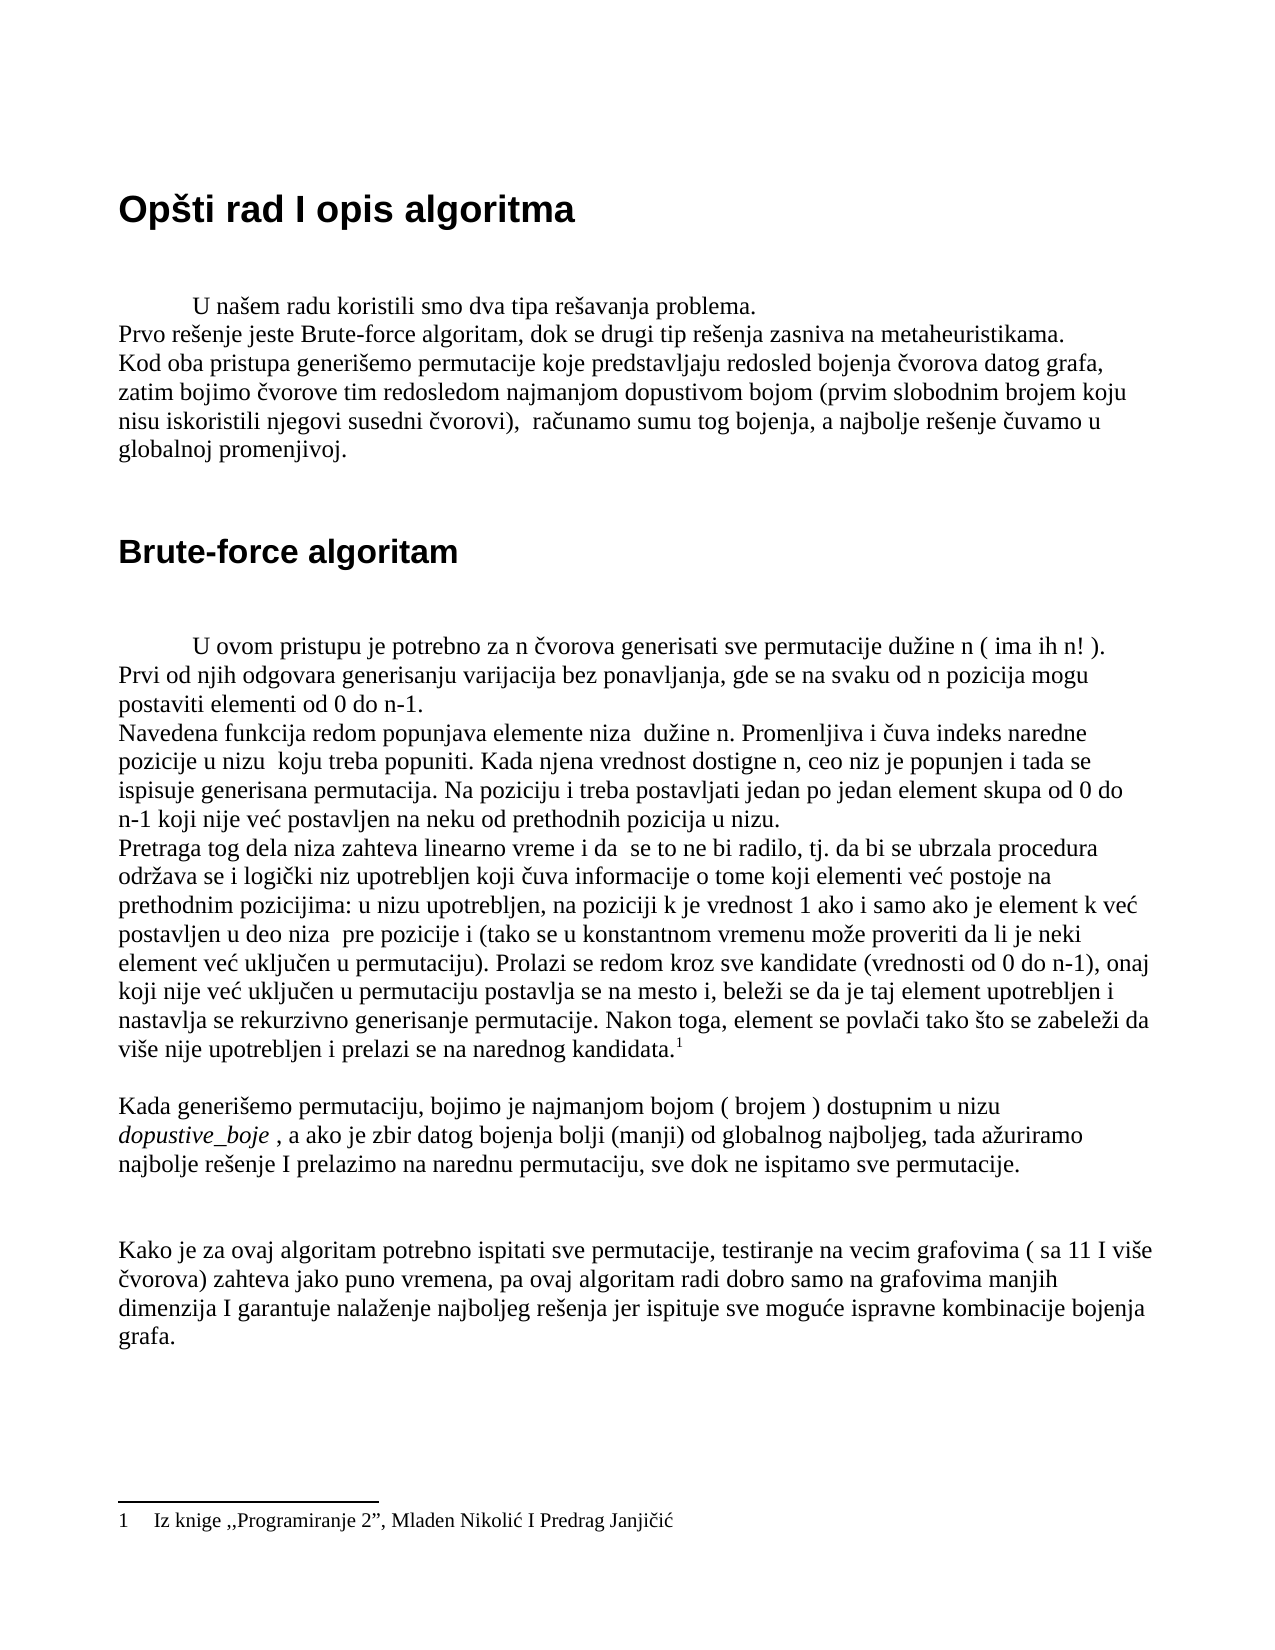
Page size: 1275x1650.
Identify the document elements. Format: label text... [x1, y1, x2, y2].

text U ovom pristupu je potrebno za n čvorova generisati sve permutacije dužine n ( ima ih n! ). Prvi od njih odgovara generisanju varijacija bez ponavljanja, gde se na svaku od n pozicija mogu postaviti elementi od 0 do n-1. Navedena funkcija redom popunjava elemente niza dužine n. Promenljiva i čuva indeks naredne pozicije u nizu koju treba popuniti. Kada njena vrednost dostigne n, ceo niz je popunjen i tada se ispisuje generisana permutacija. Na poziciju i treba postavljati jedan po jedan element skupa od 0 do n-1 koji nije već postavljen na neku od prethodnih pozicija u nizu. Pretraga tog dela niza zahteva linearno vreme i da se to ne bi radilo, tj. da bi se ubrzala procedura održava se i logički niz upotrebljen koji čuva informacije o tome koji elementi već postoje na prethodnim pozicijima: u nizu upotrebljen, na poziciji k je vrednost 1 ako i samo ako je element k već postavljen u deo niza pre pozicije i (tako se u konstantnom vremenu može proveriti da li je neki element već uključen u permutaciju). Prolazi se redom kroz sve kandidate (vrednosti od 0 do n-1), onaj koji nije već uključen u permutaciju postavlja se na mesto i, beleži se da je taj element upotrebljen i nastavlja se rekurzivno generisanje permutacije. Nakon toga, element se povlači tako što se zabeleži da više nije upotrebljen i prelazi se na narednog kandidata. Kada generišemo permutaciju, bojimo je najmanjom bojom ( brojem ) dostupnim u nizu dopustive_boje , a ako je zbir datog bojenja bolji (manji) od globalnog najboljeg, tada ažuriramo najbolje rešenje I prelazimo na narednu permutaciju, sve dok ne ispitamo sve permutacije. Kako je za ovaj algoritam potrebno ispitati sve permutacije, testiranje na vecim grafovima ( sa 11 I više čvorova) zahteva jako puno vremena, pa ovaj algoritam radi dobro samo na grafovima manjih dimenzija I garantuje nalaženje najboljeg rešenja jer ispituje sve moguće ispravne kombinacije bojenja grafa. [118, 631, 1157, 1350]
text Iz knige ,,Programiranje 2”, Mladen Nikolić I Predrag Janjičić [118, 1508, 1157, 1532]
text U našem radu koristili smo dva tipa rešavanja problema. Prvo rešenje jeste Brute-force algoritam, dok se drugi tip rešenja zasniva na metaheuristikama. Kod oba pristupa generišemo permutacije koje predstavljaju redosled bojenja čvorova datog grafa, zatim bojimo čvorove tim redosledom najmanjom dopustivom bojom (prvim slobodnim brojem koju nisu iskoristili njegovi susedni čvorovi), računamo sumu tog bojenja, a najbolje rešenje čuvamo u globalnoj promenjivoj. [118, 291, 1157, 463]
subtitle Brute-force algoritam [118, 532, 1157, 571]
subtitle Opšti rad I opis algoritma [118, 186, 1157, 230]
